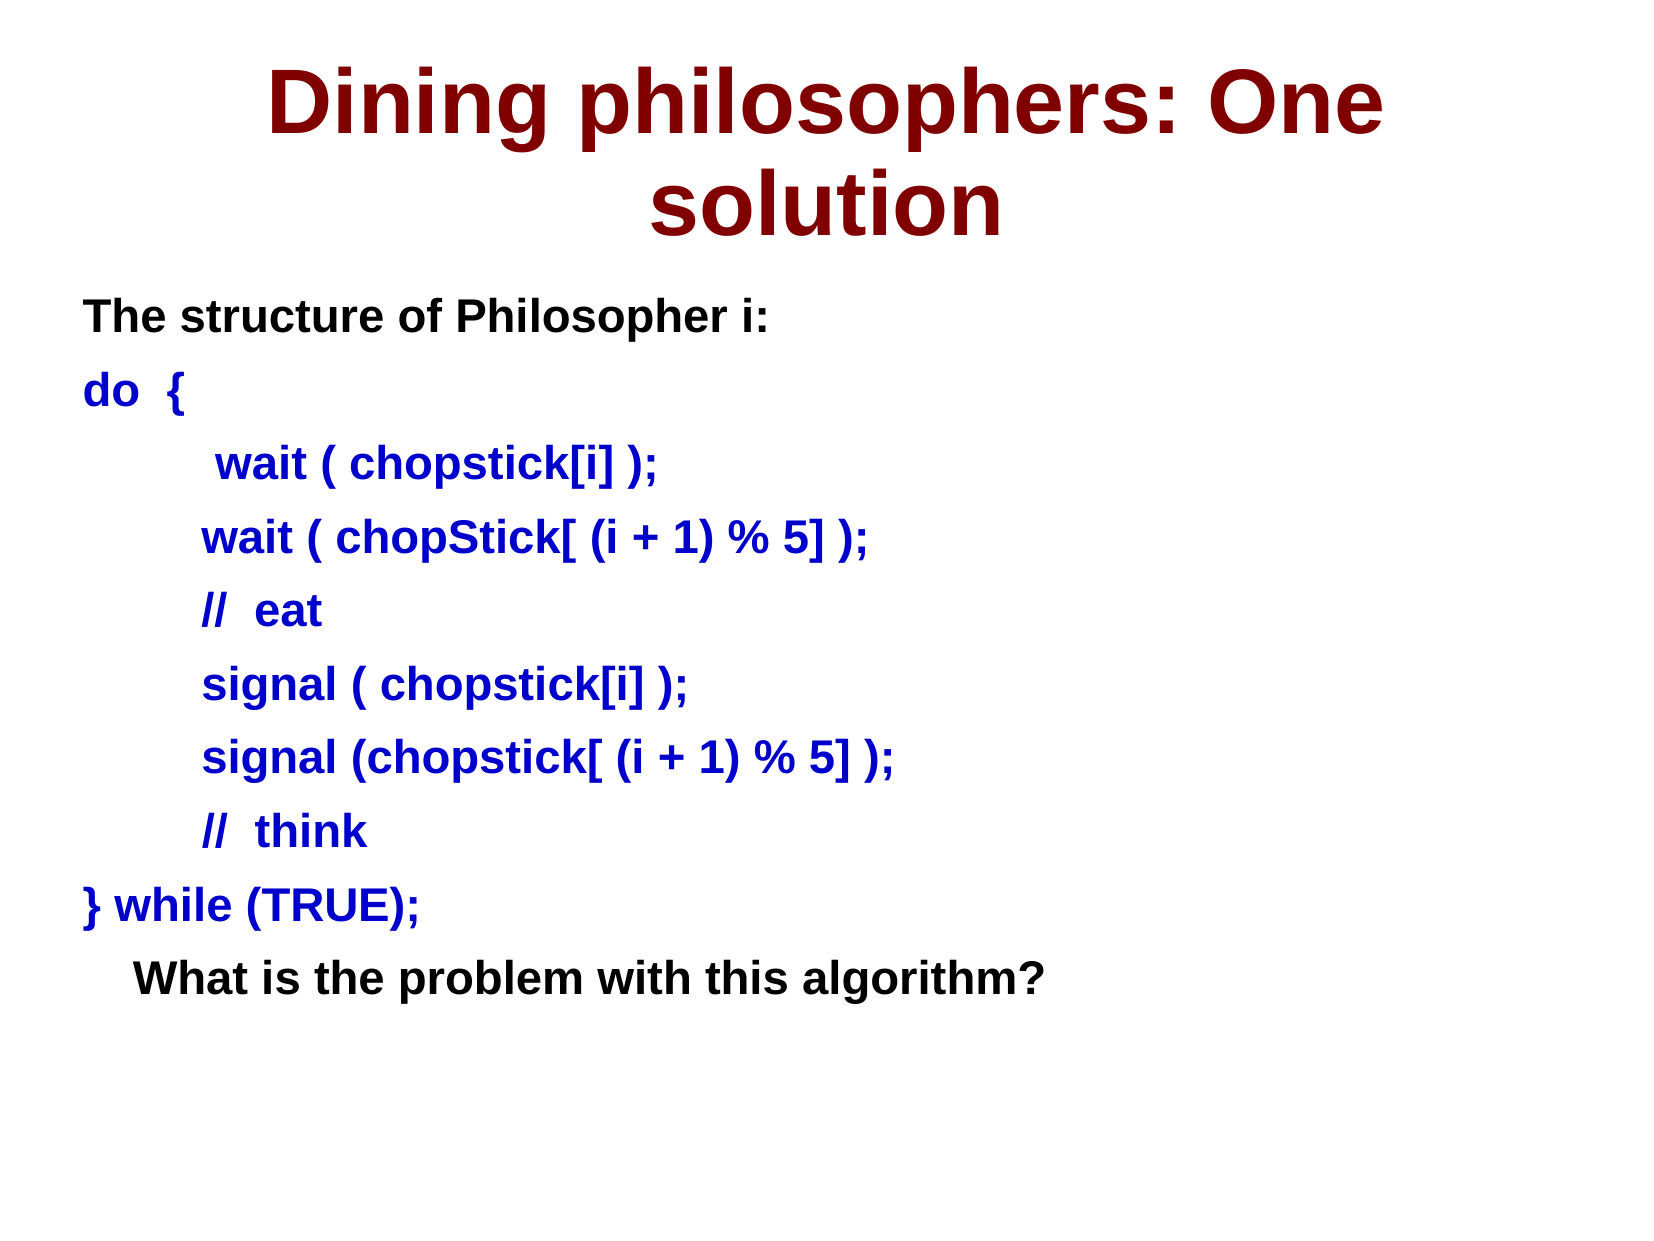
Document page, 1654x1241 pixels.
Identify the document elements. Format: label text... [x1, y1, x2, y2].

title Dining philosophers: One solution [82, 49, 1571, 257]
list The structure of Philosopher i: do { wait ( chopstick[i] ); wait ( chopStick[ (i + 1) % 5] ); // eat signal ( chopstick[i] ); signal (chopstick[ (i + 1) % 5] ); // think } while (TRUE); What is the problem with this algorithm? [82, 290, 1571, 1010]
